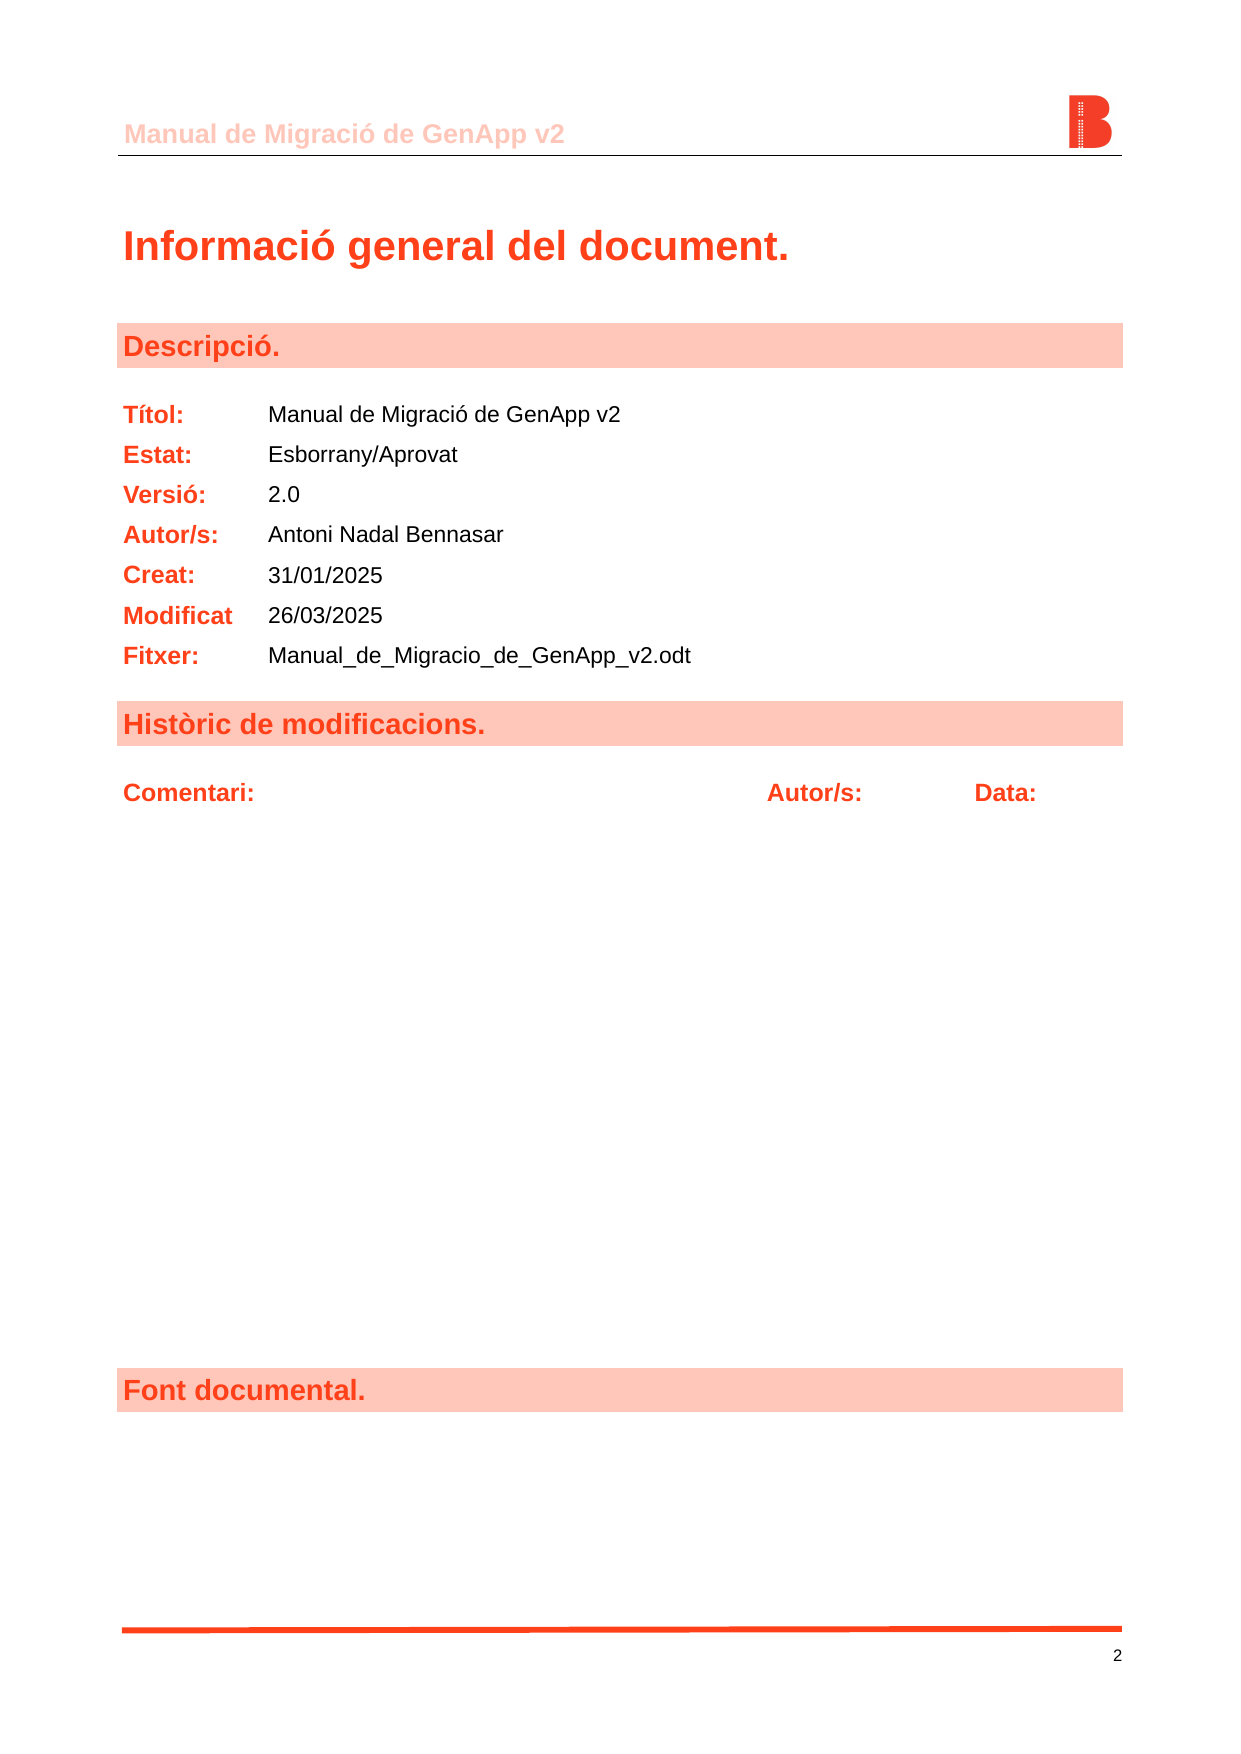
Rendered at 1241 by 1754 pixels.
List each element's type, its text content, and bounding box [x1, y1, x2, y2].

table_cell Estat: [117, 434, 262, 474]
table_cell Autor/s: [761, 772, 968, 812]
table_cell 31/01/2025 [262, 555, 1123, 595]
table_cell [117, 1115, 761, 1152]
table_cell [969, 1228, 1123, 1266]
table_cell [761, 888, 968, 926]
table_cell 2.0 [262, 474, 1123, 514]
table_cell [117, 850, 761, 888]
table_cell [969, 1115, 1123, 1152]
table_cell Font documental. [117, 1368, 1123, 1412]
table_cell [117, 1304, 761, 1342]
table_cell Títol: [117, 394, 262, 434]
table_cell Descripció. [117, 323, 1123, 368]
table_cell [969, 1304, 1123, 1342]
table_cell Manual_de_Migracio_de_GenApp_v2.odt [262, 635, 1123, 675]
table_cell [969, 1266, 1123, 1304]
table_cell [761, 850, 968, 888]
table_cell [117, 1228, 761, 1266]
table_cell [117, 1077, 761, 1115]
table_cell [761, 1228, 968, 1266]
table_cell [761, 1077, 968, 1115]
table_cell Comentari: [117, 772, 761, 812]
table_cell [761, 1266, 968, 1304]
table_cell 26/03/2025 [262, 595, 1123, 635]
table_cell [969, 1190, 1123, 1228]
table_cell [117, 1413, 1123, 1438]
table_cell [117, 1342, 1123, 1367]
table_cell [761, 926, 968, 963]
table_cell [117, 1554, 1123, 1592]
table_cell Antoni Nadal Bennasar [262, 515, 1123, 555]
table_cell [117, 812, 761, 850]
table_cell Manual de Migració de GenApp v2 [262, 394, 1123, 434]
table_cell [117, 926, 761, 963]
table_cell Versió: [117, 474, 262, 514]
table_cell [117, 1039, 761, 1077]
table_cell [117, 675, 1123, 701]
table_cell [117, 888, 761, 926]
table_cell Modificat [117, 595, 262, 635]
table_cell [969, 812, 1123, 850]
table_cell [969, 964, 1123, 1001]
table_cell [969, 1153, 1123, 1190]
table_cell [761, 1039, 968, 1077]
table_cell [761, 1190, 968, 1228]
table_cell [117, 1266, 761, 1304]
table_cell [117, 1438, 1123, 1476]
table_cell [969, 850, 1123, 888]
table_cell [117, 1190, 761, 1228]
table_cell Data: [969, 772, 1123, 812]
table_cell [969, 926, 1123, 963]
table_cell [761, 1115, 968, 1152]
table_cell [761, 1153, 968, 1190]
table_cell Creat: [117, 555, 262, 595]
table_cell Autor/s: [117, 515, 262, 555]
table_cell [969, 1039, 1123, 1077]
table_cell Esborrany/Aprovat [262, 434, 1123, 474]
table_cell [117, 746, 1123, 772]
table_cell [761, 812, 968, 850]
table_cell [117, 1476, 1123, 1516]
table_cell [761, 1001, 968, 1039]
table_cell [117, 1153, 761, 1190]
table_cell [117, 964, 761, 1001]
table_cell [761, 964, 968, 1001]
table_cell [761, 1304, 968, 1342]
table_cell [117, 1516, 1123, 1554]
table_cell [969, 1077, 1123, 1115]
table_cell [117, 368, 1123, 394]
table_cell [969, 888, 1123, 926]
table_cell Històric de modificacions. [117, 701, 1123, 746]
table_cell [117, 1001, 761, 1039]
table_cell Fitxer: [117, 635, 262, 675]
table_cell [969, 1001, 1123, 1039]
table_header Informació general del document. [117, 216, 1123, 323]
picture [1063, 94, 1117, 150]
